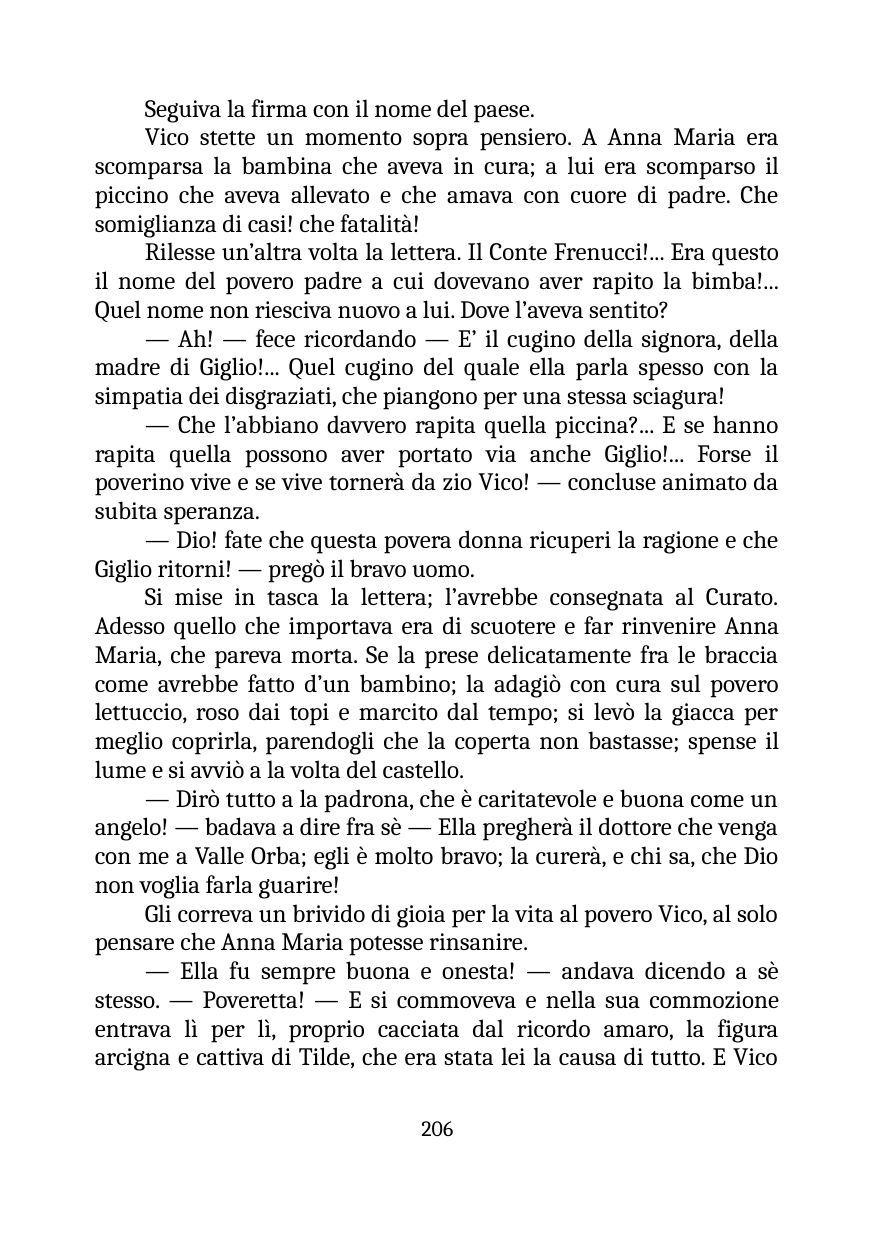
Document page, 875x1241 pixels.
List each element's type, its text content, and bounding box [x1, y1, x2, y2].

text Seguiva la firma con il nome del paese. [94, 94, 779, 123]
text Gli correva un brivido di gioia per la vita al povero Vico, al solo pensare che Anna Maria potesse rinsanire. [94, 899, 779, 957]
text — Dio! fate che questa povera donna ricuperi la ragione e che Giglio ritorni! — pregò il bravo uomo. [94, 526, 779, 583]
text Rilesse un’altra volta la lettera. Il Conte Frenucci!... Era questo il nome del povero padre a cui dovevano aver rapito la bimba!... Quel nome non riesciva nuovo a lui. Dove l’aveva sentito? [94, 238, 779, 324]
text Si mise in tasca la lettera; l’avrebbe consegnata al Curato. Adesso quello che importava era di scuotere e far rinvenire Anna Maria, che pareva morta. Se la prese delicatamente fra le braccia come avrebbe fatto d’un bambino; la adagiò con cura sul povero lettuccio, roso dai topi e marcito dal tempo; si levò la giacca per meglio coprirla, parendogli che la coperta non bastasse; spense il lume e si avviò a la volta del castello. [94, 583, 779, 784]
text Vico stette un momento sopra pensiero. A Anna Maria era scomparsa la bambina che aveva in cura; a lui era scomparso il piccino che aveva allevato e che amava con cuore di padre. Che somiglianza di casi! che fatalità! [94, 123, 779, 238]
text — Che l’abbiano davvero rapita quella piccina?... E se hanno rapita quella possono aver portato via anche Giglio!... Forse il poverino vive e se vive tornerà da zio Vico! — concluse animato da subita speranza. [94, 411, 779, 526]
text — Dirò tutto a la padrona, che è caritatevole e buona come un angelo! — badava a dire fra sè — Ella pregherà il dottore che venga con me a Valle Orba; egli è molto bravo; la curerà, e chi sa, che Dio non voglia farla guarire! [94, 784, 779, 899]
text — Ah! — fece ricordando — E’ il cugino della signora, della madre di Giglio!... Quel cugino del quale ella parla spesso con la simpatia dei disgraziati, che piangono per una stessa sciagura! [94, 324, 779, 411]
text — Ella fu sempre buona e onesta! — andava dicendo a sè stesso. — Poveretta! — E si commoveva e nella sua commozione entrava lì per lì, proprio cacciata dal ricordo amaro, la figura arcigna e cattiva di Tilde, che era stata lei la causa di tutto. E Vico [94, 957, 779, 1072]
